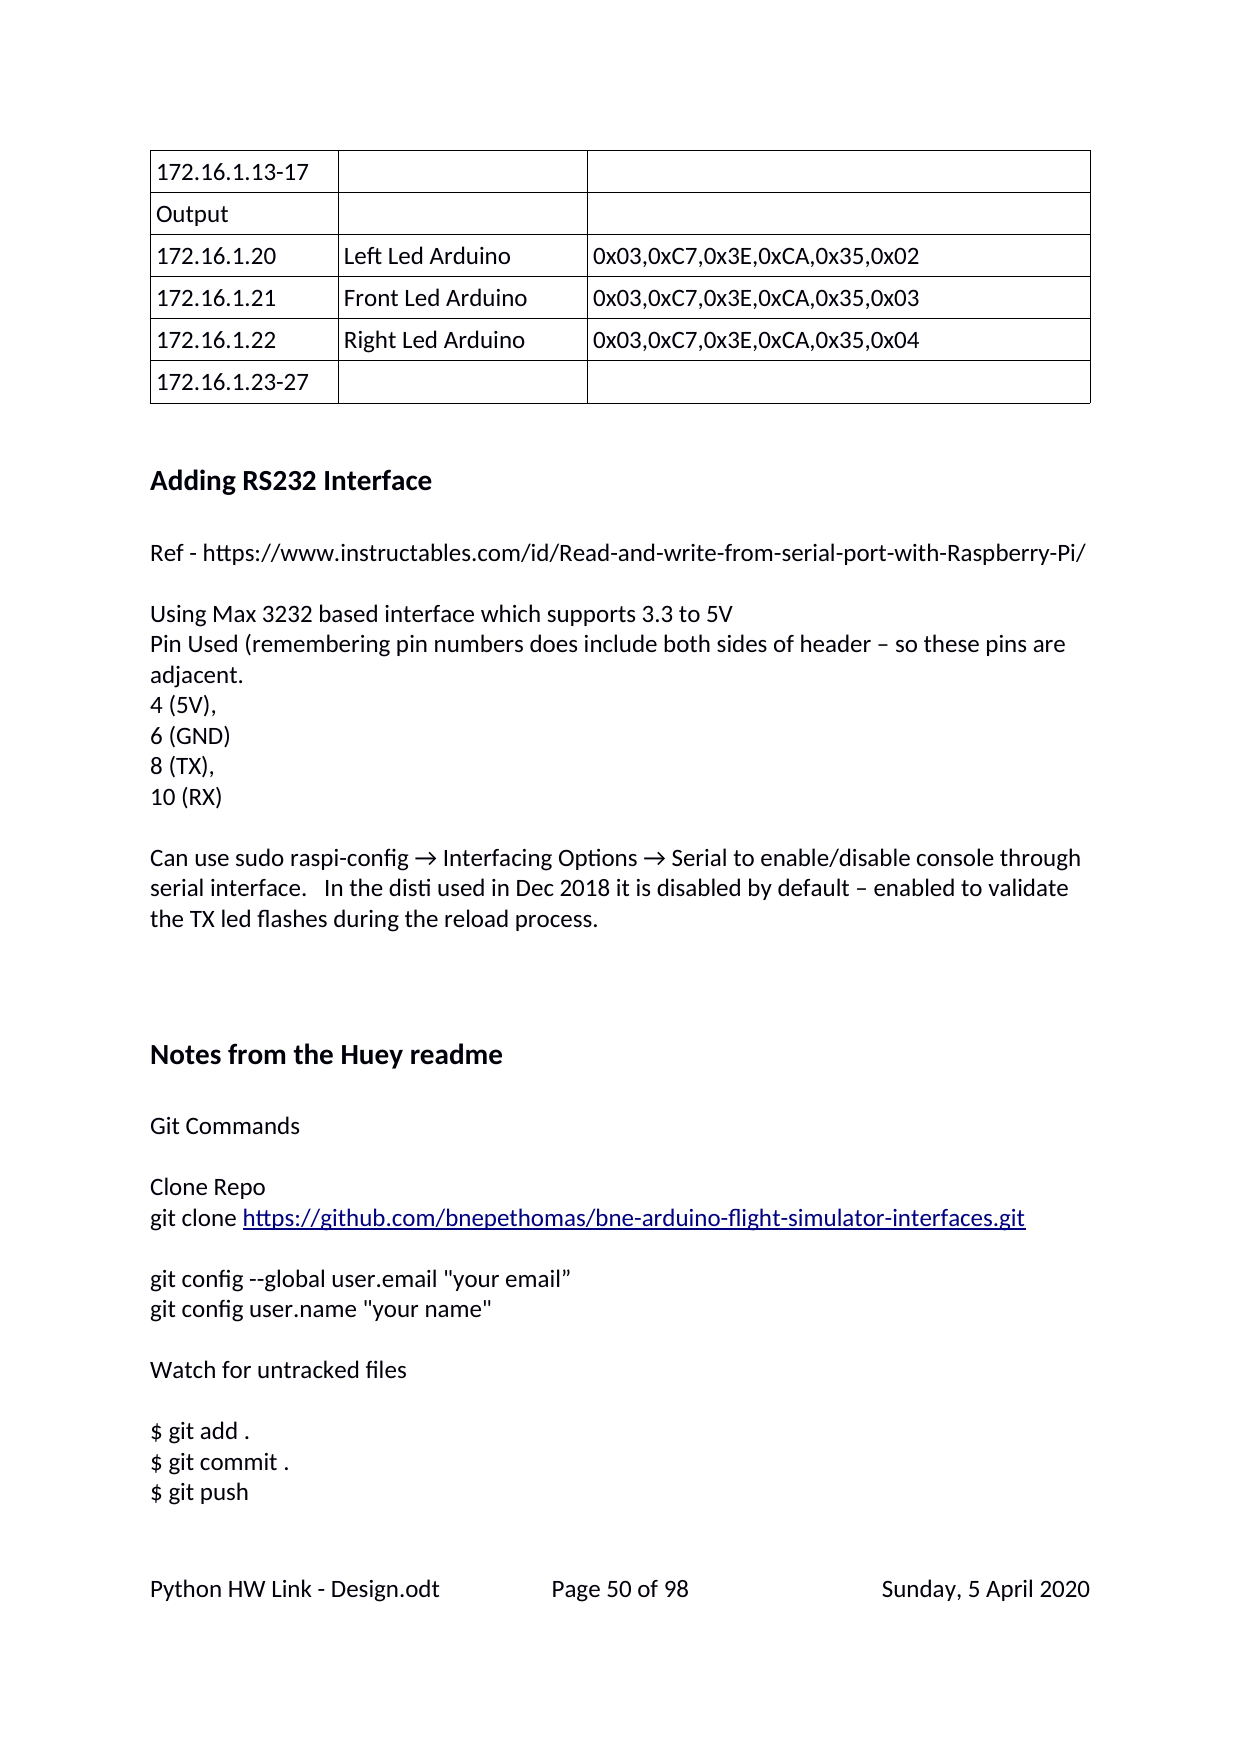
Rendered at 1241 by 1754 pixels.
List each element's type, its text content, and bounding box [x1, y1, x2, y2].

table_cell [588, 193, 1090, 234]
table_cell [339, 193, 587, 234]
table_cell 172.16.1.21 [151, 277, 338, 318]
text 8 (TX), [150, 750, 1090, 781]
table_cell [339, 151, 587, 192]
table_cell Front Led Arduino [339, 277, 587, 318]
table_cell 172.16.1.13-17 [151, 151, 338, 192]
text Git Commands [150, 1110, 1090, 1141]
text 10 (RX) [150, 781, 1090, 811]
subtitle Notes from the Huey readme [150, 1036, 1090, 1071]
table_cell 0x03,0xC7,0x3E,0xCA,0x35,0x02 [588, 235, 1090, 276]
table_cell 0x03,0xC7,0x3E,0xCA,0x35,0x03 [588, 277, 1090, 318]
table_cell [339, 361, 587, 402]
table_cell [588, 151, 1090, 192]
text Using Max 3232 based interface which supports 3.3 to 5V [150, 598, 1090, 628]
table_cell [588, 361, 1090, 402]
text git clone https://github.com/bnepethomas/bne-arduino-flight-simulator-interfaces.git [150, 1202, 1090, 1232]
table_cell Left Led Arduino [339, 235, 587, 276]
table_cell Right Led Arduino [339, 319, 587, 360]
text 4 (5V), [150, 689, 1090, 720]
text $ git add . [150, 1416, 1090, 1446]
text git config --global user.email "your email” [150, 1263, 1090, 1293]
text git config user.name "your name" [150, 1293, 1090, 1324]
text Clone Repo [150, 1171, 1090, 1202]
text Pin Used (remembering pin numbers does include both sides of header – so these pins are adjacent. [150, 628, 1090, 689]
table_cell 0x03,0xC7,0x3E,0xCA,0x35,0x04 [588, 319, 1090, 360]
text Watch for untracked files [150, 1354, 1090, 1385]
text 6 (GND) [150, 720, 1090, 750]
text Can use sudo raspi-config → Interfacing Options → Serial to enable/disable console through serial interface. In the disti used in Dec 2018 it is disabled by default – enabled to validate the TX led flashes during the reload process. [150, 842, 1090, 933]
table_cell 172.16.1.20 [151, 235, 338, 276]
text $ git commit . [150, 1446, 1090, 1477]
text Ref - https://www.instructables.com/id/Read-and-write-from-serial-port-with-Raspberry-Pi/ [150, 537, 1090, 567]
table_cell 172.16.1.22 [151, 319, 338, 360]
table_cell 172.16.1.23-27 [151, 361, 338, 402]
text $ git push [150, 1477, 1090, 1507]
table_cell Output [151, 193, 338, 234]
subtitle Adding RS232 Interface [150, 462, 1090, 498]
